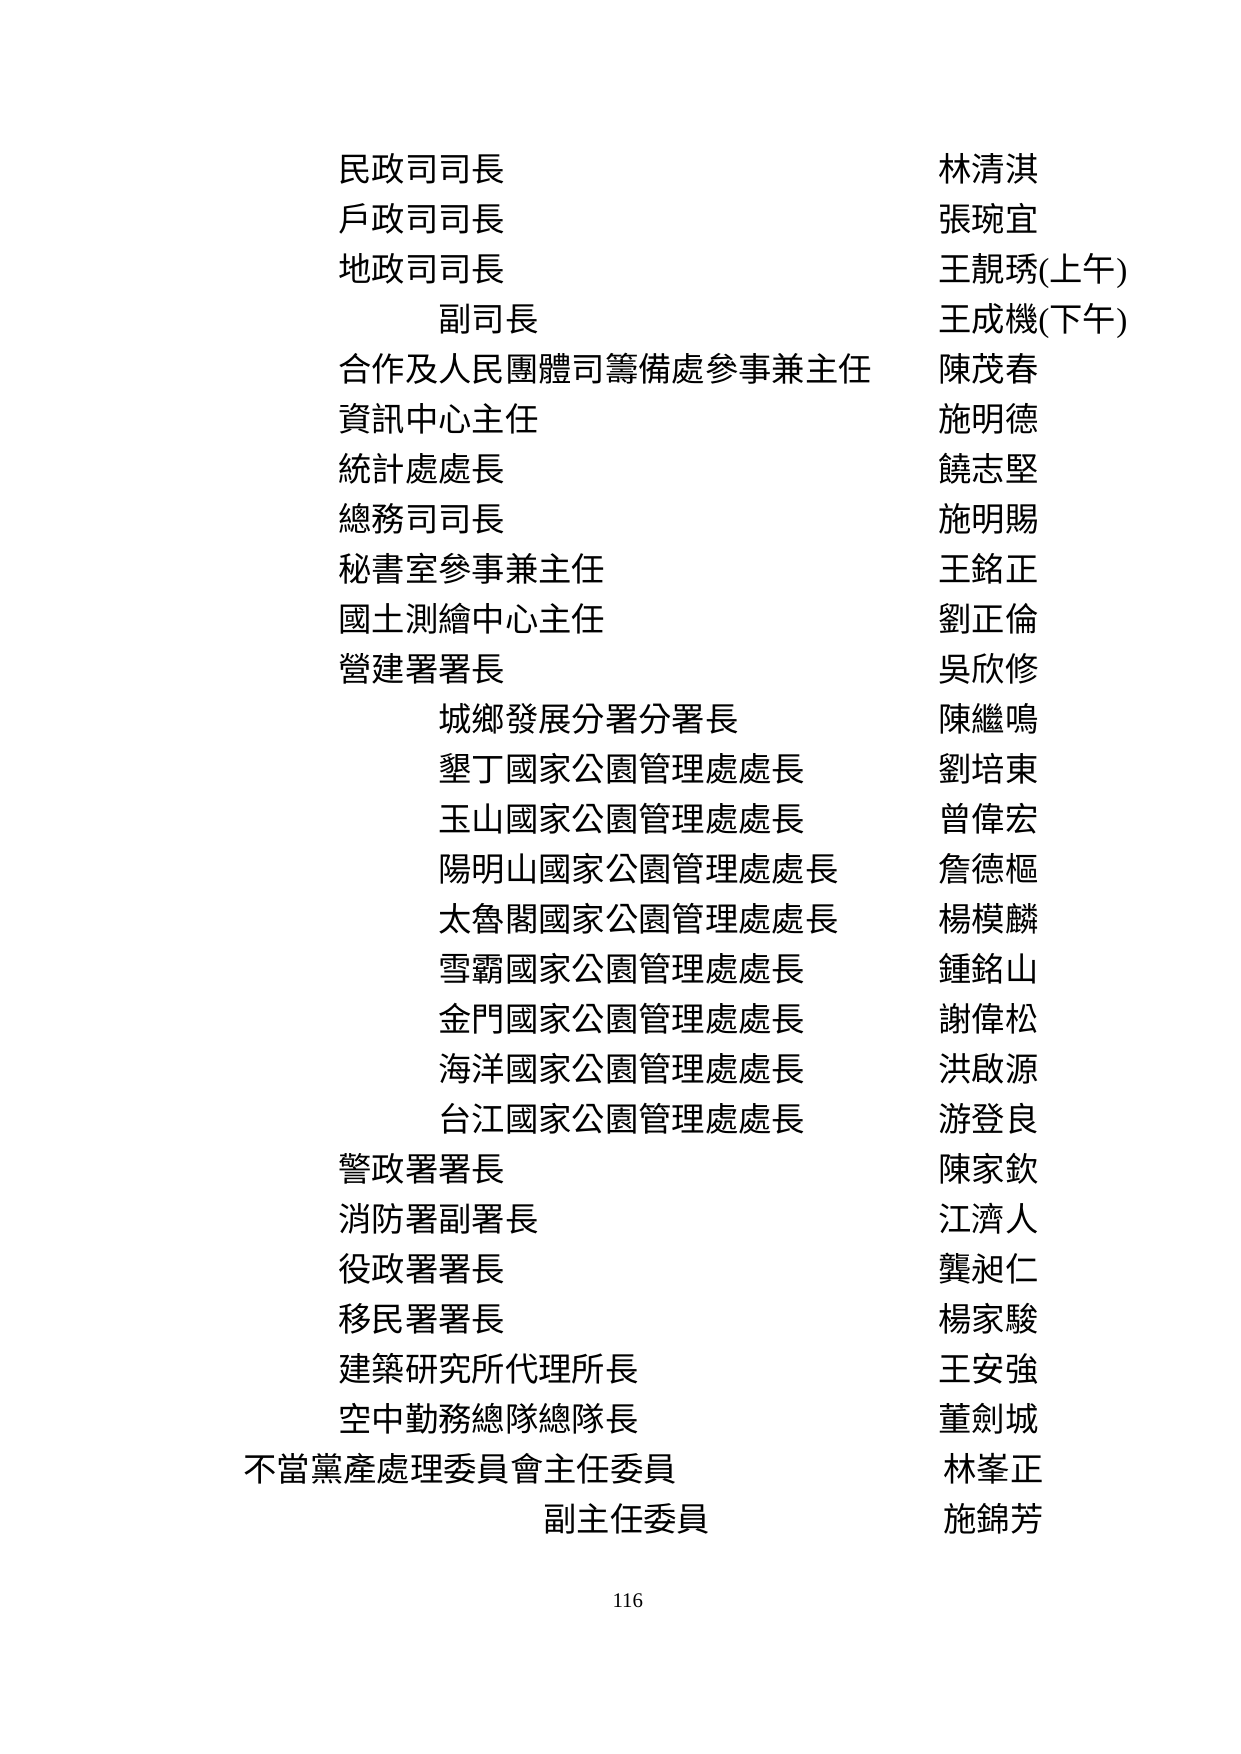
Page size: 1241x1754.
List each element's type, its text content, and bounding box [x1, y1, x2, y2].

text 副主任委員 施錦芳 [543, 1492, 1137, 1542]
text 營建署署長 吳欣修 [268, 642, 1137, 692]
text 台江國家公園管理處處長 游登良 [368, 1092, 1137, 1142]
text 役政署署長 龔昶仁 [268, 1242, 1137, 1292]
text 城鄉發展分署分署長 陳繼鳴 [368, 692, 1137, 742]
text 副司長 王成機(下午) [368, 292, 1181, 342]
text 合作及人民團體司籌備處參事兼主任 陳茂春 [268, 342, 1137, 392]
text 消防署副署長 江濟人 [268, 1192, 1137, 1242]
text 資訊中心主任 施明德 [268, 392, 1137, 442]
text 地政司司長 王靚琇(上午) [268, 242, 1137, 292]
text 陽明山國家公園管理處處長 詹德樞 [368, 842, 1137, 892]
text 玉山國家公園管理處處長 曾偉宏 [368, 792, 1137, 842]
text 統計處處長 饒志堅 [268, 442, 1137, 492]
text 戶政司司長 張琬宜 [268, 192, 1137, 242]
text 墾丁國家公園管理處處長 劉培東 [368, 742, 1137, 792]
text 海洋國家公園管理處處長 洪啟源 [368, 1042, 1137, 1092]
text 移民署署長 楊家駿 [268, 1292, 1137, 1342]
text 金門國家公園管理處處長 謝偉松 [368, 992, 1137, 1042]
text 民政司司長 林清淇 [268, 142, 1137, 192]
text 國土測繪中心主任 劉正倫 [268, 592, 1137, 642]
text 建築研究所代理所長 王安強 [268, 1342, 1137, 1392]
text 太魯閣國家公園管理處處長 楊模麟 [368, 892, 1137, 942]
text 秘書室參事兼主任 王銘正 [268, 542, 1137, 592]
text 不當黨產處理委員會主任委員 林峯正 [243, 1442, 1137, 1492]
text 警政署署長 陳家欽 [268, 1142, 1137, 1192]
text 總務司司長 施明賜 [268, 492, 1137, 542]
text 雪霸國家公園管理處處長 鍾銘山 [368, 942, 1137, 992]
text 空中勤務總隊總隊長 董劍城 [268, 1392, 1137, 1442]
